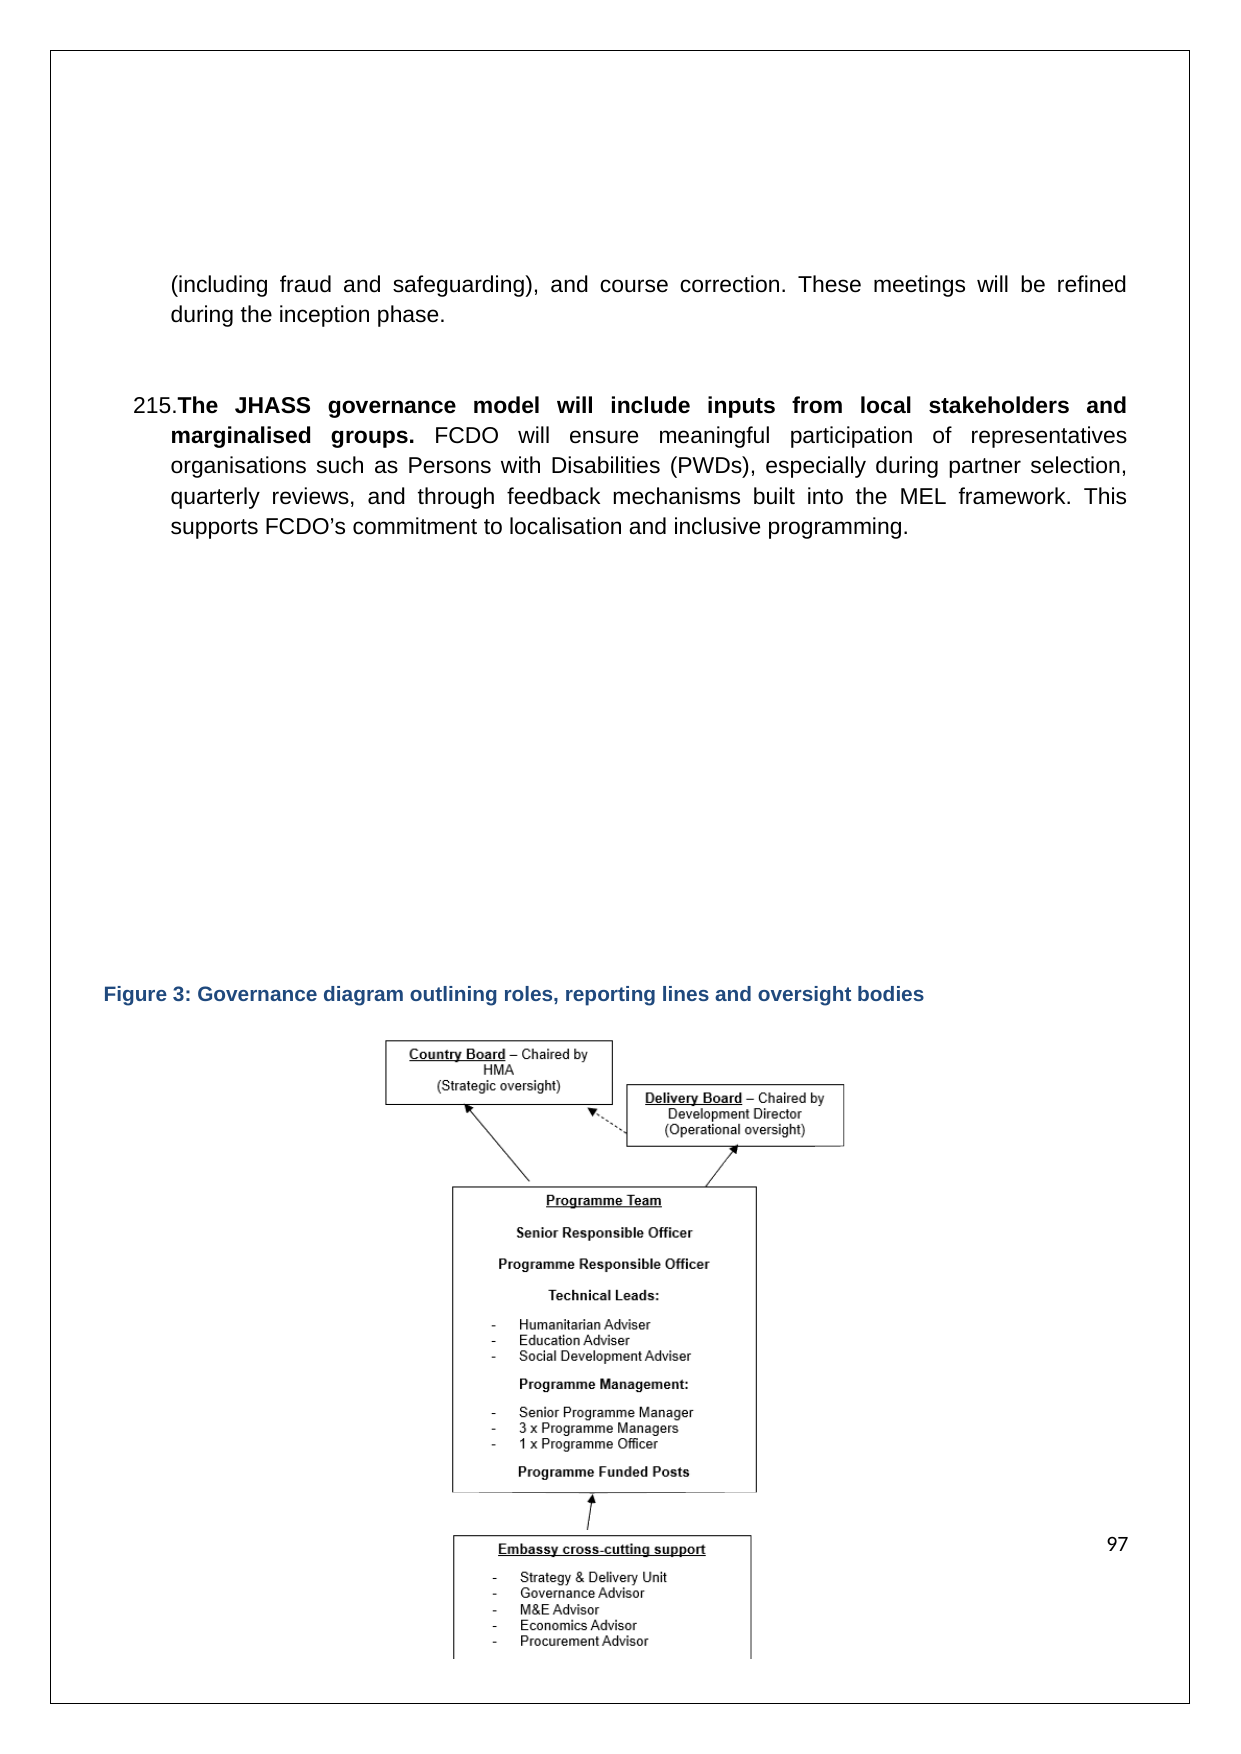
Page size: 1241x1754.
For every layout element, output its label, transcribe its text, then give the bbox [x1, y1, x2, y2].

text Figure 3: Governance diagram outlining roles, reporting lines and oversight bodies [103, 982, 1128, 1006]
list (including fraud and safeguarding), and course correction. These meetings will be refined during the inception phase. [133, 271, 1128, 328]
list The JHASS governance model will include inputs from local stakeholders and marginalised groups. FCDO will ensure meaningful participation of representatives organisations such as Persons with Disabilities (PWDs), especially during partner selection, quarterly reviews, and through feedback mechanisms built into the MEL framework. This supports FCDO’s commitment to localisation and inclusive programming. [133, 392, 1128, 539]
